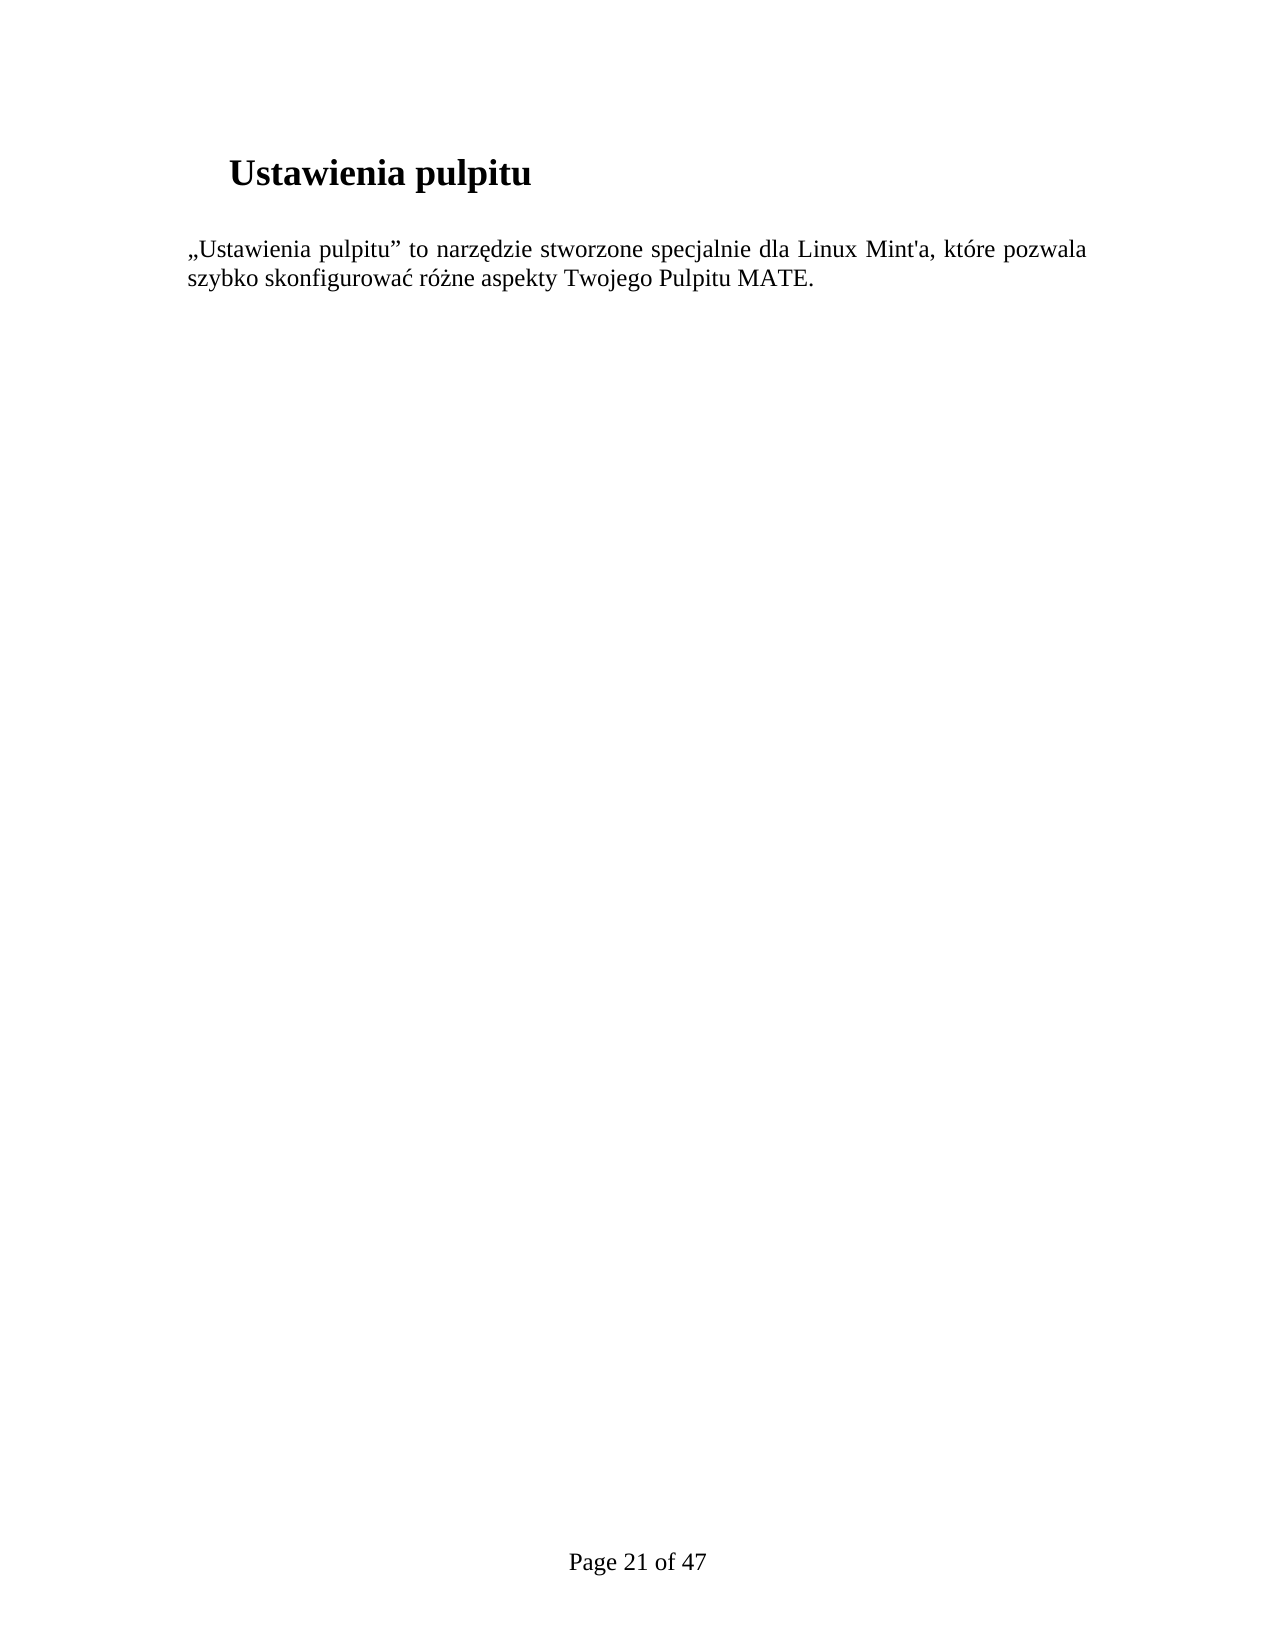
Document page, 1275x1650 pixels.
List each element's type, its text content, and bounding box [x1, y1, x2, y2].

subtitle Ustawienia pulpitu [187, 150, 1087, 193]
text „Ustawienia pulpitu” to narzędzie stworzone specjalnie dla Linux Mint'a, które pozwala szybko skonfigurować różne aspekty Twojego Pulpitu MATE. [187, 234, 1087, 292]
